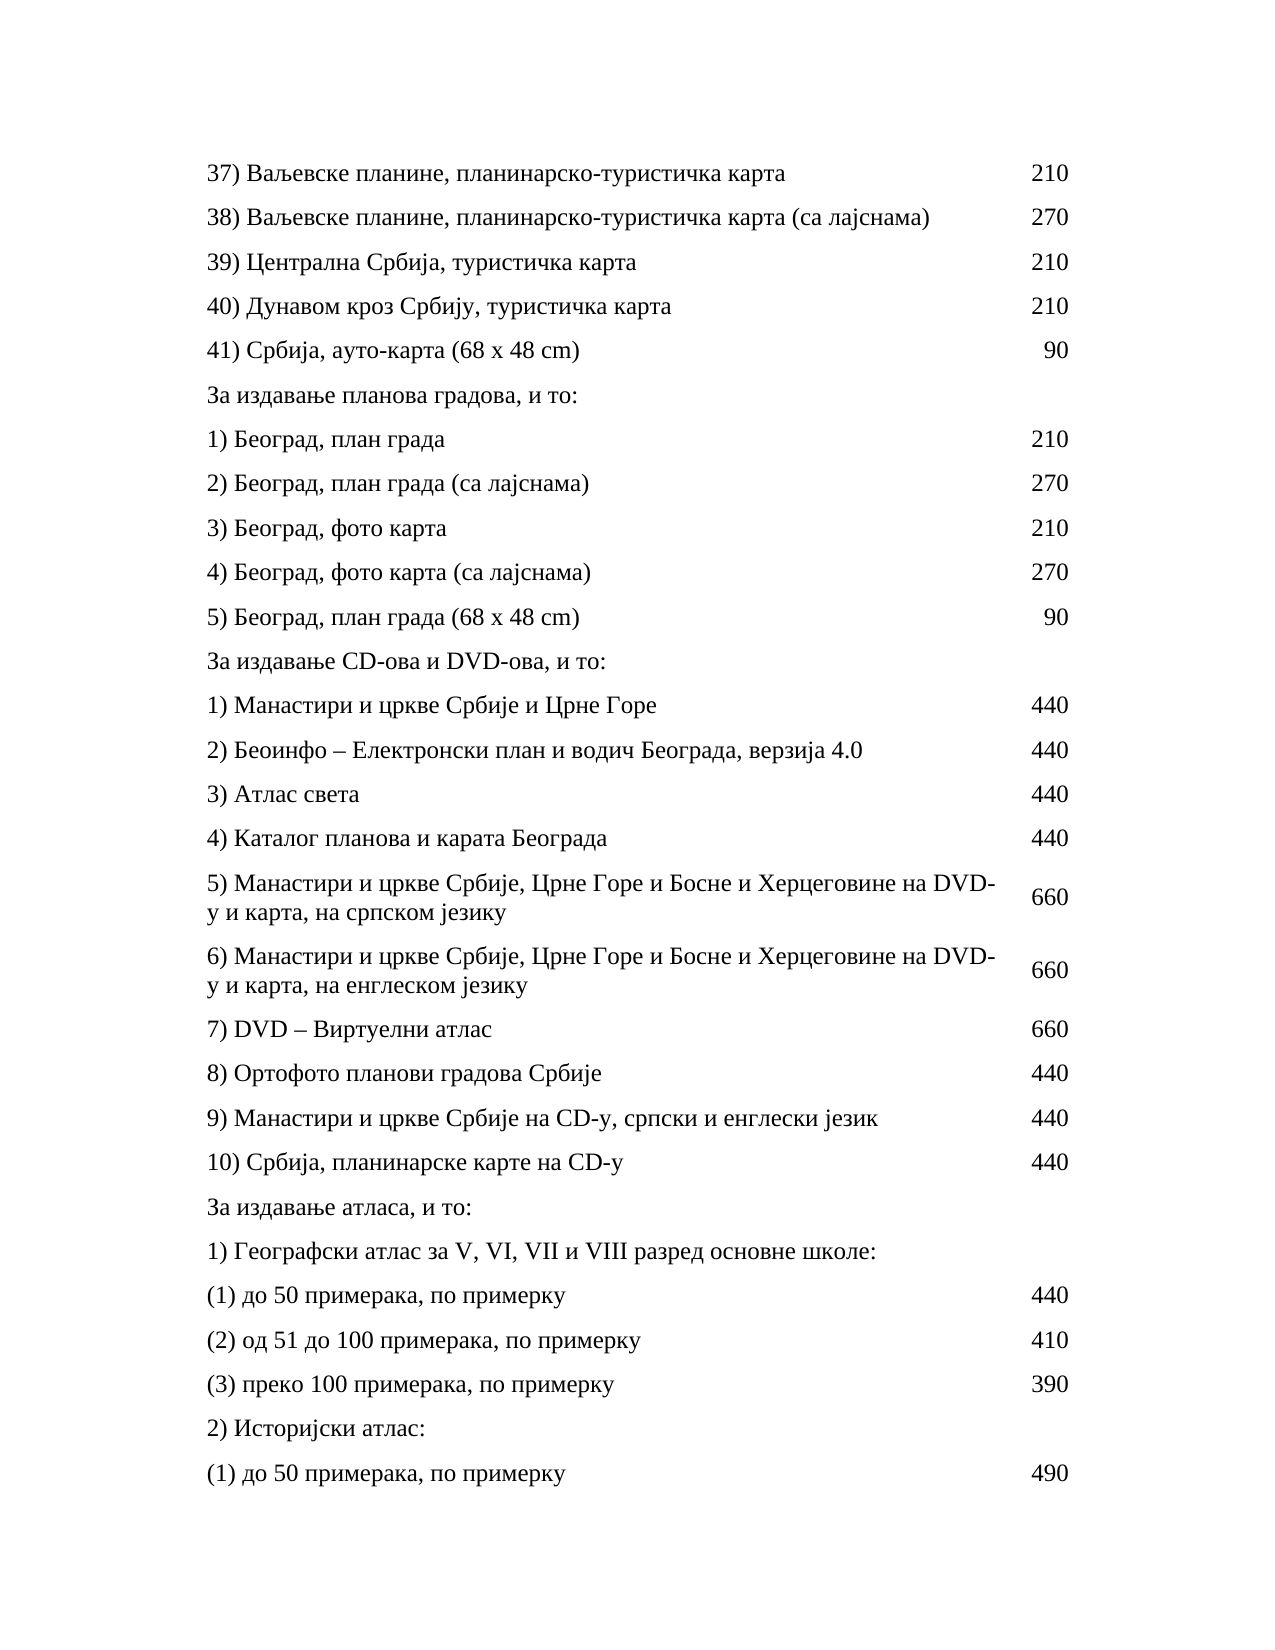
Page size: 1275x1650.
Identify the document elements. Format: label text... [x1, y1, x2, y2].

table_cell 5) Београд, план града (68 х 48 cm) [199, 594, 1004, 638]
table_cell 440 [1004, 816, 1076, 860]
table_cell 660 [1004, 860, 1076, 933]
table_cell 10) Србија, планинарске карте на CD-у [199, 1139, 1004, 1184]
table_cell 3) Београд, фото карта [199, 505, 1004, 549]
table_cell [1004, 372, 1076, 416]
table_cell 2) Беоинфо – Електронски план и водич Београда, верзија 4.0 [199, 727, 1004, 771]
table_cell 490 [1004, 1450, 1076, 1494]
table_cell 210 [1004, 239, 1076, 283]
table_cell 440 [1004, 1051, 1076, 1095]
table_cell 38) Ваљевске планине, планинарско-туристичка карта (са лајснама) [199, 194, 1004, 239]
table_cell 390 [1004, 1361, 1076, 1406]
table_cell [1004, 638, 1076, 682]
table_cell 5) Манастири и цркве Србије, Црне Горе и Босне и Херцеговине на DVD-у и карта, на српском језику [199, 860, 1004, 933]
table_cell 210 [1004, 150, 1076, 194]
table_cell 2) Београд, план града (са лајснама) [199, 461, 1004, 505]
table_cell 210 [1004, 505, 1076, 549]
table_cell 41) Србија, ауто-карта (68 х 48 cm) [199, 328, 1004, 372]
table_cell 440 [1004, 1139, 1076, 1184]
table_cell 90 [1004, 594, 1076, 638]
table_cell 410 [1004, 1317, 1076, 1361]
table_cell (1) до 50 примерака, по примерку [199, 1273, 1004, 1317]
table_cell 270 [1004, 194, 1076, 239]
table_cell 1) Манастири и цркве Србије и Црне Горе [199, 683, 1004, 727]
table_cell За издавање планова градова, и то: [199, 372, 1004, 416]
table_cell 660 [1004, 1006, 1076, 1051]
table_cell За издавање CD-ова и DVD-ова, и то: [199, 638, 1004, 682]
table_cell (2) од 51 до 100 примерака, по примерку [199, 1317, 1004, 1361]
table_cell 6) Манастири и цркве Србије, Црне Горе и Босне и Херцеговине на DVD-у и карта, на енглеском језику [199, 933, 1004, 1006]
table_cell 210 [1004, 283, 1076, 327]
table_cell 440 [1004, 683, 1076, 727]
table_cell 2) Историјски атлас: [199, 1406, 1004, 1450]
table_cell 3) Атлас света [199, 771, 1004, 816]
table_cell 39) Централна Србија, туристичка карта [199, 239, 1004, 283]
table_cell 210 [1004, 416, 1076, 461]
table_cell 440 [1004, 1273, 1076, 1317]
table_cell [1004, 1228, 1076, 1272]
table_cell 7) DVD – Виртуелни атлас [199, 1006, 1004, 1051]
table_cell 270 [1004, 461, 1076, 505]
table_cell 8) Ортофото планови градова Србије [199, 1051, 1004, 1095]
table_cell 1) Географски атлас за V, VI, VII и VIII разред основне школе: [199, 1228, 1004, 1272]
table_cell 4) Каталог планова и карата Београда [199, 816, 1004, 860]
table_cell 1) Београд, план града [199, 416, 1004, 461]
table_cell [1004, 1406, 1076, 1450]
table_cell 90 [1004, 328, 1076, 372]
table_cell (1) до 50 примерака, по примерку [199, 1450, 1004, 1494]
table_cell 440 [1004, 727, 1076, 771]
table_cell 440 [1004, 1095, 1076, 1139]
table_cell 270 [1004, 549, 1076, 594]
table_cell 9) Манастири и цркве Србије на CD-у, српски и енглески језик [199, 1095, 1004, 1139]
table_cell 440 [1004, 771, 1076, 816]
table_cell [1004, 1184, 1076, 1228]
table_cell 37) Ваљевске планине, планинарско-туристичка карта [199, 150, 1004, 194]
table_cell За издавање атласа, и то: [199, 1184, 1004, 1228]
table_cell 660 [1004, 933, 1076, 1006]
table_cell 4) Београд, фото карта (са лајснама) [199, 549, 1004, 594]
table_cell (3) преко 100 примерака, по примерку [199, 1361, 1004, 1406]
table_cell 40) Дунавом кроз Србију, туристичка карта [199, 283, 1004, 327]
